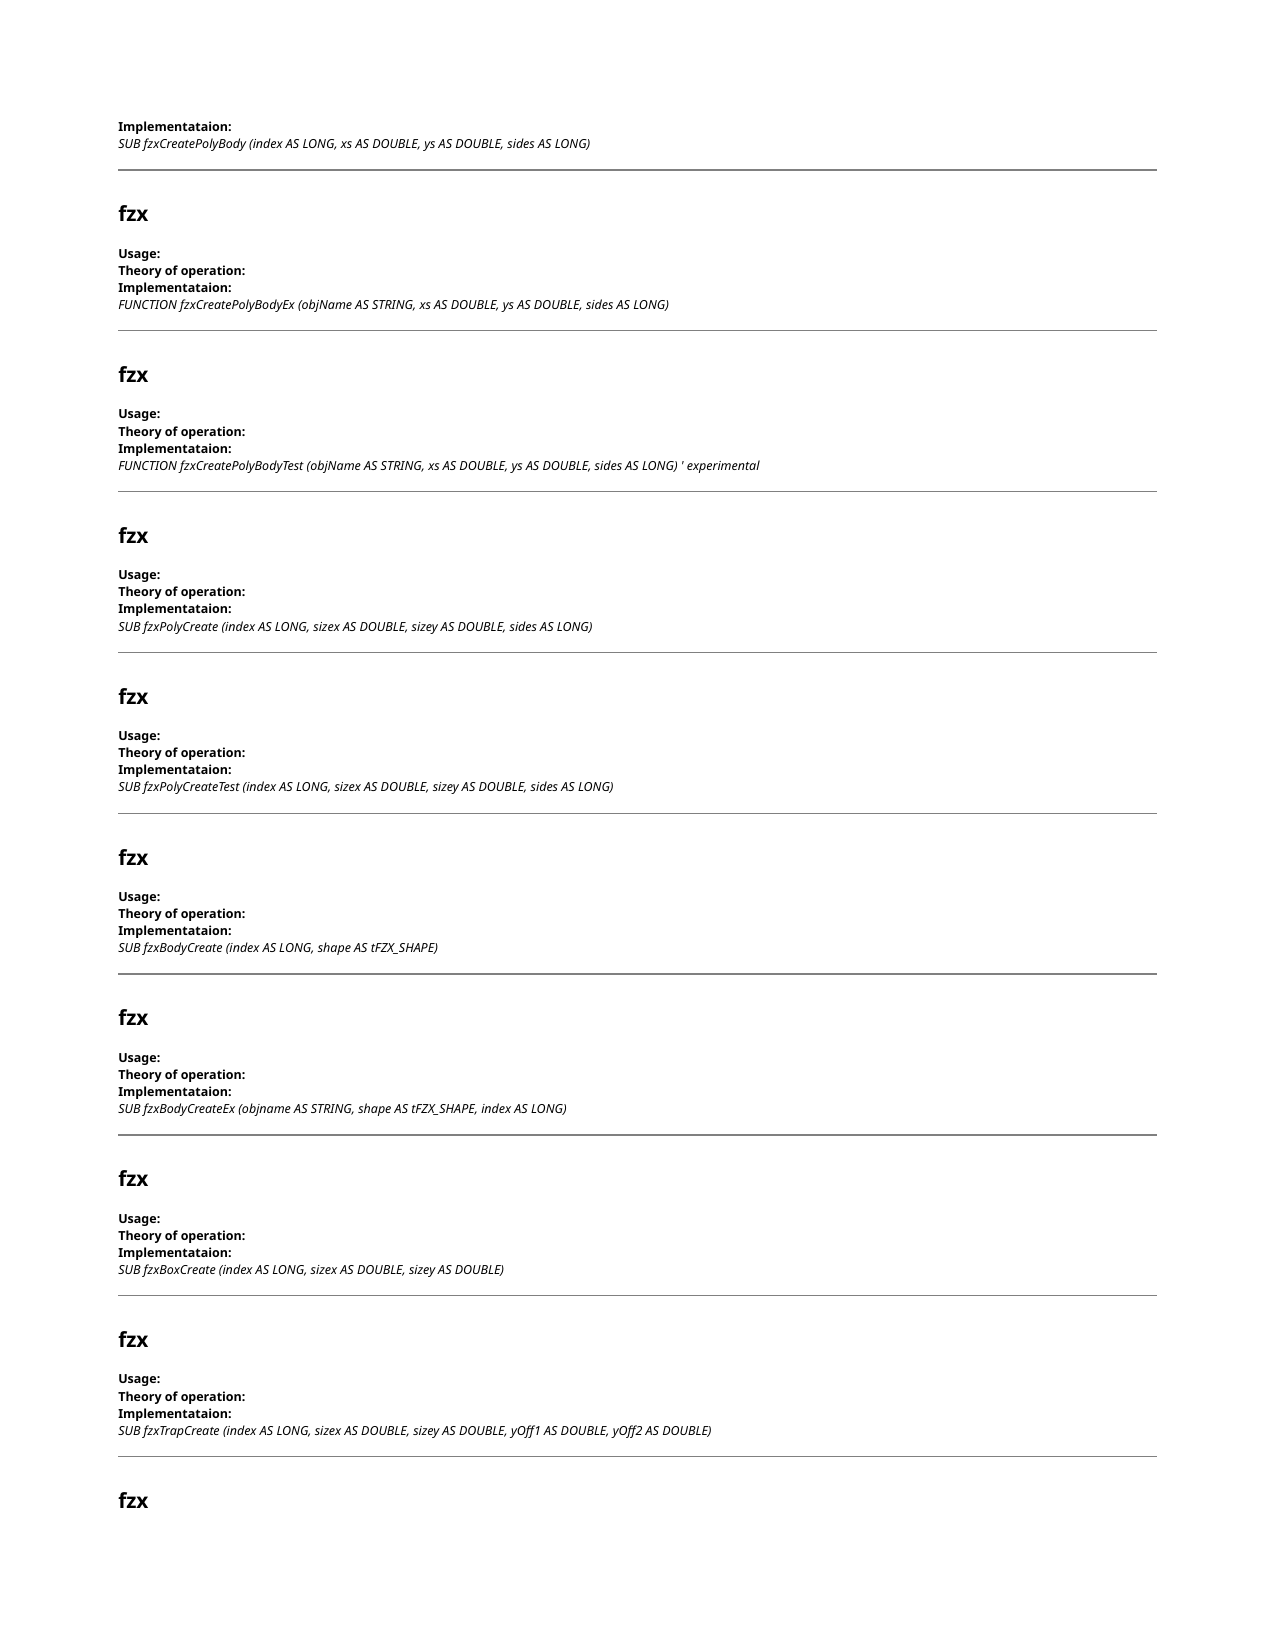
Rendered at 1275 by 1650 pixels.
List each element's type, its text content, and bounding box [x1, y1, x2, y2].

text Implementataion: [118, 601, 1157, 618]
text fzx [118, 682, 1157, 710]
text SUB fzxPolyCreate (index AS LONG, sizex AS DOUBLE, sizey AS DOUBLE, sides AS LONG) [118, 618, 1157, 635]
text fzx [118, 360, 1157, 388]
text Theory of operation: [118, 583, 1157, 601]
text fzx [118, 843, 1157, 871]
text Usage: [118, 1210, 1157, 1227]
text Implementataion: [118, 440, 1157, 457]
text Usage: [118, 727, 1157, 744]
text Usage: [118, 245, 1157, 262]
text fzx [118, 1164, 1157, 1193]
text Usage: [118, 566, 1157, 583]
text Usage: [118, 1049, 1157, 1066]
text SUB fzxPolyCreateTest (index AS LONG, sizex AS DOUBLE, sizey AS DOUBLE, sides AS LONG) [118, 778, 1157, 796]
text Implementataion: [118, 1083, 1157, 1100]
text Theory of operation: [118, 423, 1157, 440]
text Implementataion: [118, 1405, 1157, 1422]
text Theory of operation: [118, 905, 1157, 922]
text Theory of operation: [118, 1066, 1157, 1083]
text Theory of operation: [118, 744, 1157, 761]
text Implementataion: [118, 922, 1157, 939]
text Usage: [118, 1371, 1157, 1388]
text Implementataion: [118, 118, 1157, 135]
text fzx [118, 1325, 1157, 1353]
text Theory of operation: [118, 1388, 1157, 1405]
text Usage: [118, 406, 1157, 423]
text FUNCTION fzxCreatePolyBodyTest (objName AS STRING, xs AS DOUBLE, ys AS DOUBLE, sides AS LONG) ' experimental [118, 457, 1157, 474]
text Implementataion: [118, 761, 1157, 778]
text fzx [118, 199, 1157, 228]
text SUB fzxBodyCreate (index AS LONG, shape AS tFZX_SHAPE) [118, 939, 1157, 956]
text fzx [118, 1003, 1157, 1032]
text SUB fzxCreatePolyBody (index AS LONG, xs AS DOUBLE, ys AS DOUBLE, sides AS LONG) [118, 135, 1157, 152]
text Theory of operation: [118, 1227, 1157, 1244]
text Theory of operation: [118, 262, 1157, 279]
text FUNCTION fzxCreatePolyBodyEx (objName AS STRING, xs AS DOUBLE, ys AS DOUBLE, sides AS LONG) [118, 296, 1157, 313]
text fzx [118, 1486, 1157, 1514]
text Implementataion: [118, 279, 1157, 296]
text Usage: [118, 888, 1157, 905]
text Implementataion: [118, 1244, 1157, 1261]
text SUB fzxBodyCreateEx (objname AS STRING, shape AS tFZX_SHAPE, index AS LONG) [118, 1100, 1157, 1117]
text SUB fzxTrapCreate (index AS LONG, sizex AS DOUBLE, sizey AS DOUBLE, yOff1 AS DOUBLE, yOff2 AS DOUBLE) [118, 1422, 1157, 1439]
text SUB fzxBoxCreate (index AS LONG, sizex AS DOUBLE, sizey AS DOUBLE) [118, 1261, 1157, 1278]
text fzx [118, 521, 1157, 549]
